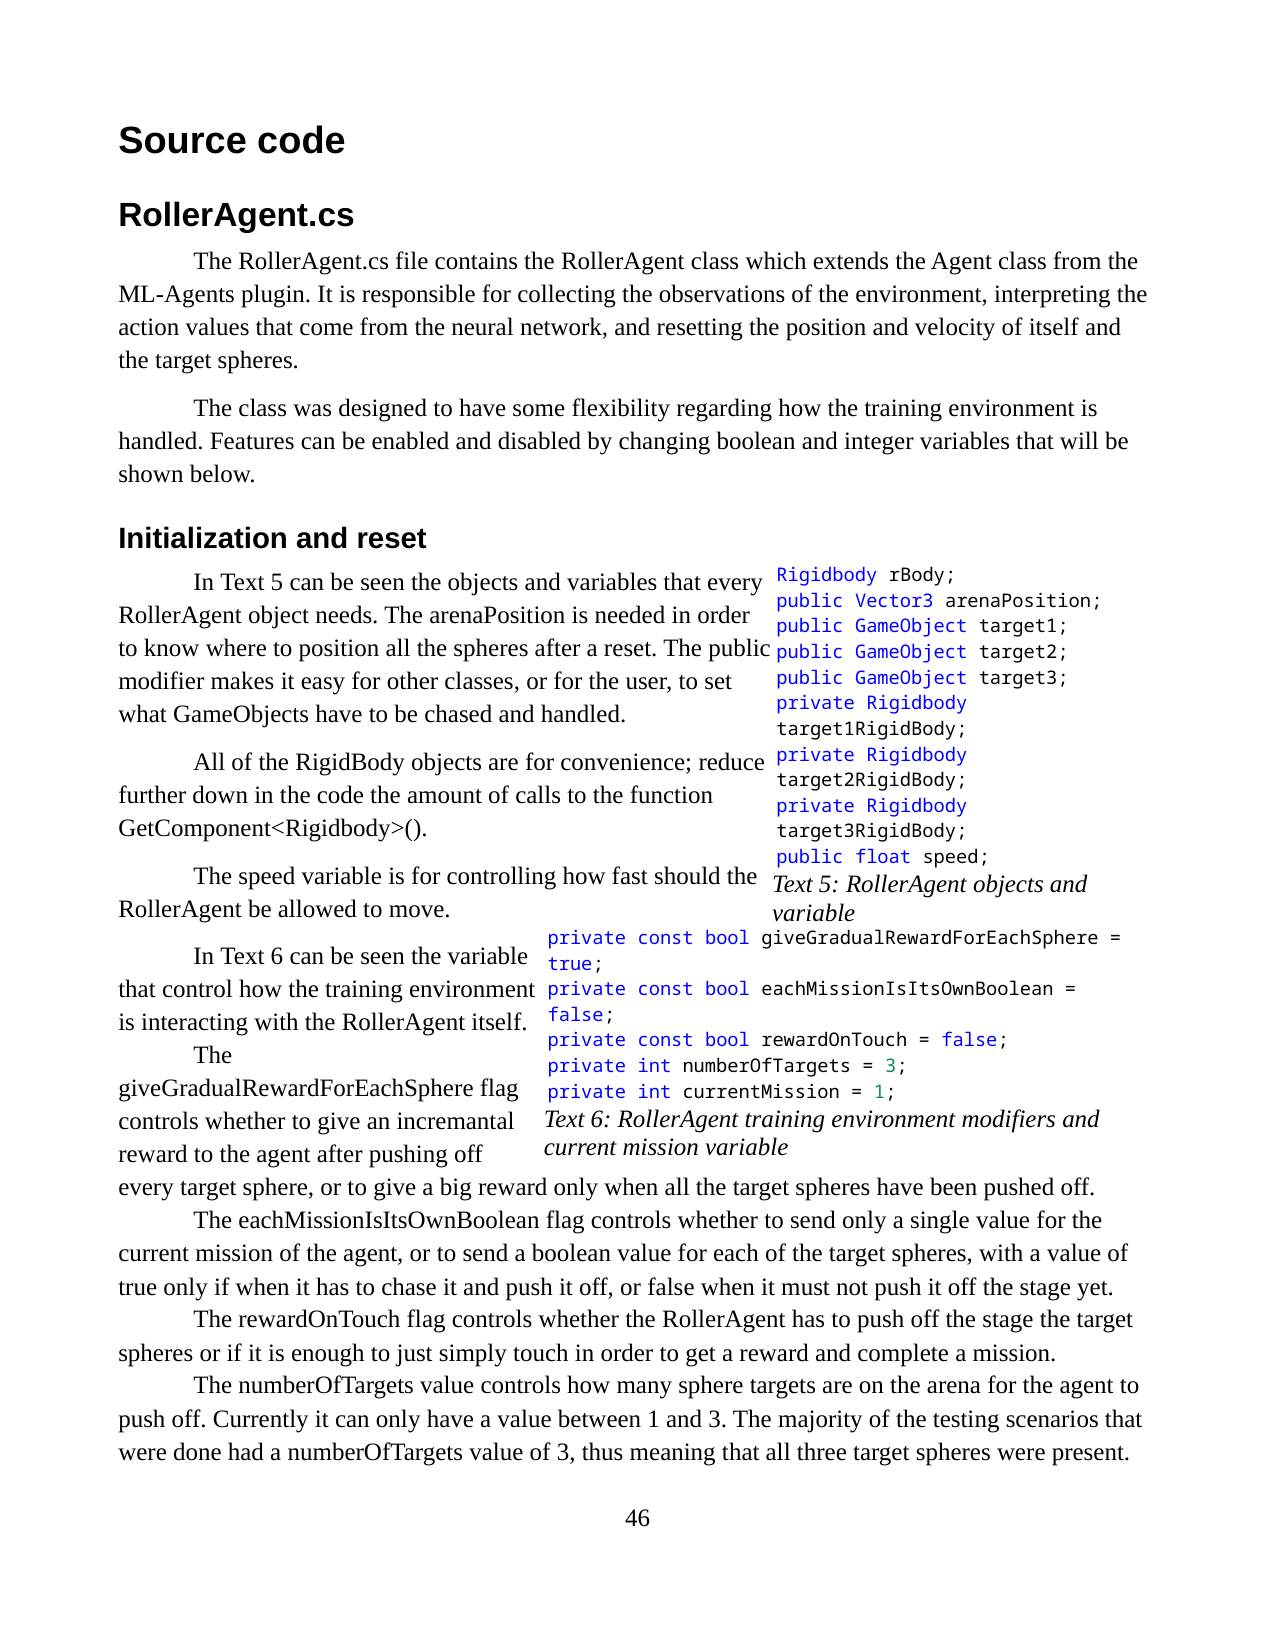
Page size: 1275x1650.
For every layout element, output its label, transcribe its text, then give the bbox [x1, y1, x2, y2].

text Text 6: RollerAgent training environment modifiers and current mission variable [543, 937, 1144, 1161]
text The numberOfTargets value controls how many sphere targets are on the arena for the agent to push off. Currently it can only have a value between 1 and 3. The majority of the testing scenarios that were done had a numberOfTargets value of 3, thus meaning that all three target spheres were present. [118, 1371, 1157, 1465]
text The RollerAgent.cs file contains the RollerAgent class which extends the Agent class from the ML-Agents plugin. It is responsible for collecting the observations of the environment, interpreting the action values that come from the neural network, and resetting the position and velocity of itself and the target spheres. [118, 246, 1157, 374]
text The rewardOnTouch flag controls whether the RollerAgent has to push off the stage the target spheres or if it is enough to just simply touch in order to get a reward and complete a mission. [118, 1304, 1157, 1366]
text The eachMissionIsItsOwnBoolean flag controls whether to send only a single value for the current mission of the agent, or to send a boolean value for each of the target spheres, with a value of true only if when it has to chase it and push it off, or false when it must not push it off the stage yet. [118, 1206, 1157, 1300]
text [543, 924, 1144, 937]
text The giveGradualRewardForEachSphere flag controls whether to give an incremantal reward to the agent after pushing off every target sphere, or to give a big reward only when all the target spheres have been pushed off. [118, 1040, 1157, 1201]
text In Text 6 can be seen the variable that control how the training environment is interacting with the RollerAgent itself. [118, 941, 543, 1036]
subtitle Initialization and reset [118, 521, 1157, 555]
text All of the RigidBody objects are for convenience; reduce further down in the code the amount of calls to the function GetComponent<Rigidbody>(). [118, 747, 772, 842]
subtitle Source code [118, 118, 1157, 162]
subtitle RollerAgent.cs [118, 195, 1157, 234]
text The class was designed to have some flexibility regarding how the training environment is handled. Features can be enabled and disabled by changing boolean and integer variables that will be shown below. [118, 393, 1157, 488]
text The speed variable is for controlling how fast should the RollerAgent be allowed to move. [118, 861, 772, 922]
text In Text 5 can be seen the objects and variables that every RollerAgent object needs. The arenaPosition is needed in order to know where to position all the spheres after a reset. The public modifier makes it easy for other classes, or for the user, to set what GameObjects have to be chased and handled. [118, 562, 1157, 728]
text Text 5: RollerAgent objects and variable [772, 574, 1147, 927]
